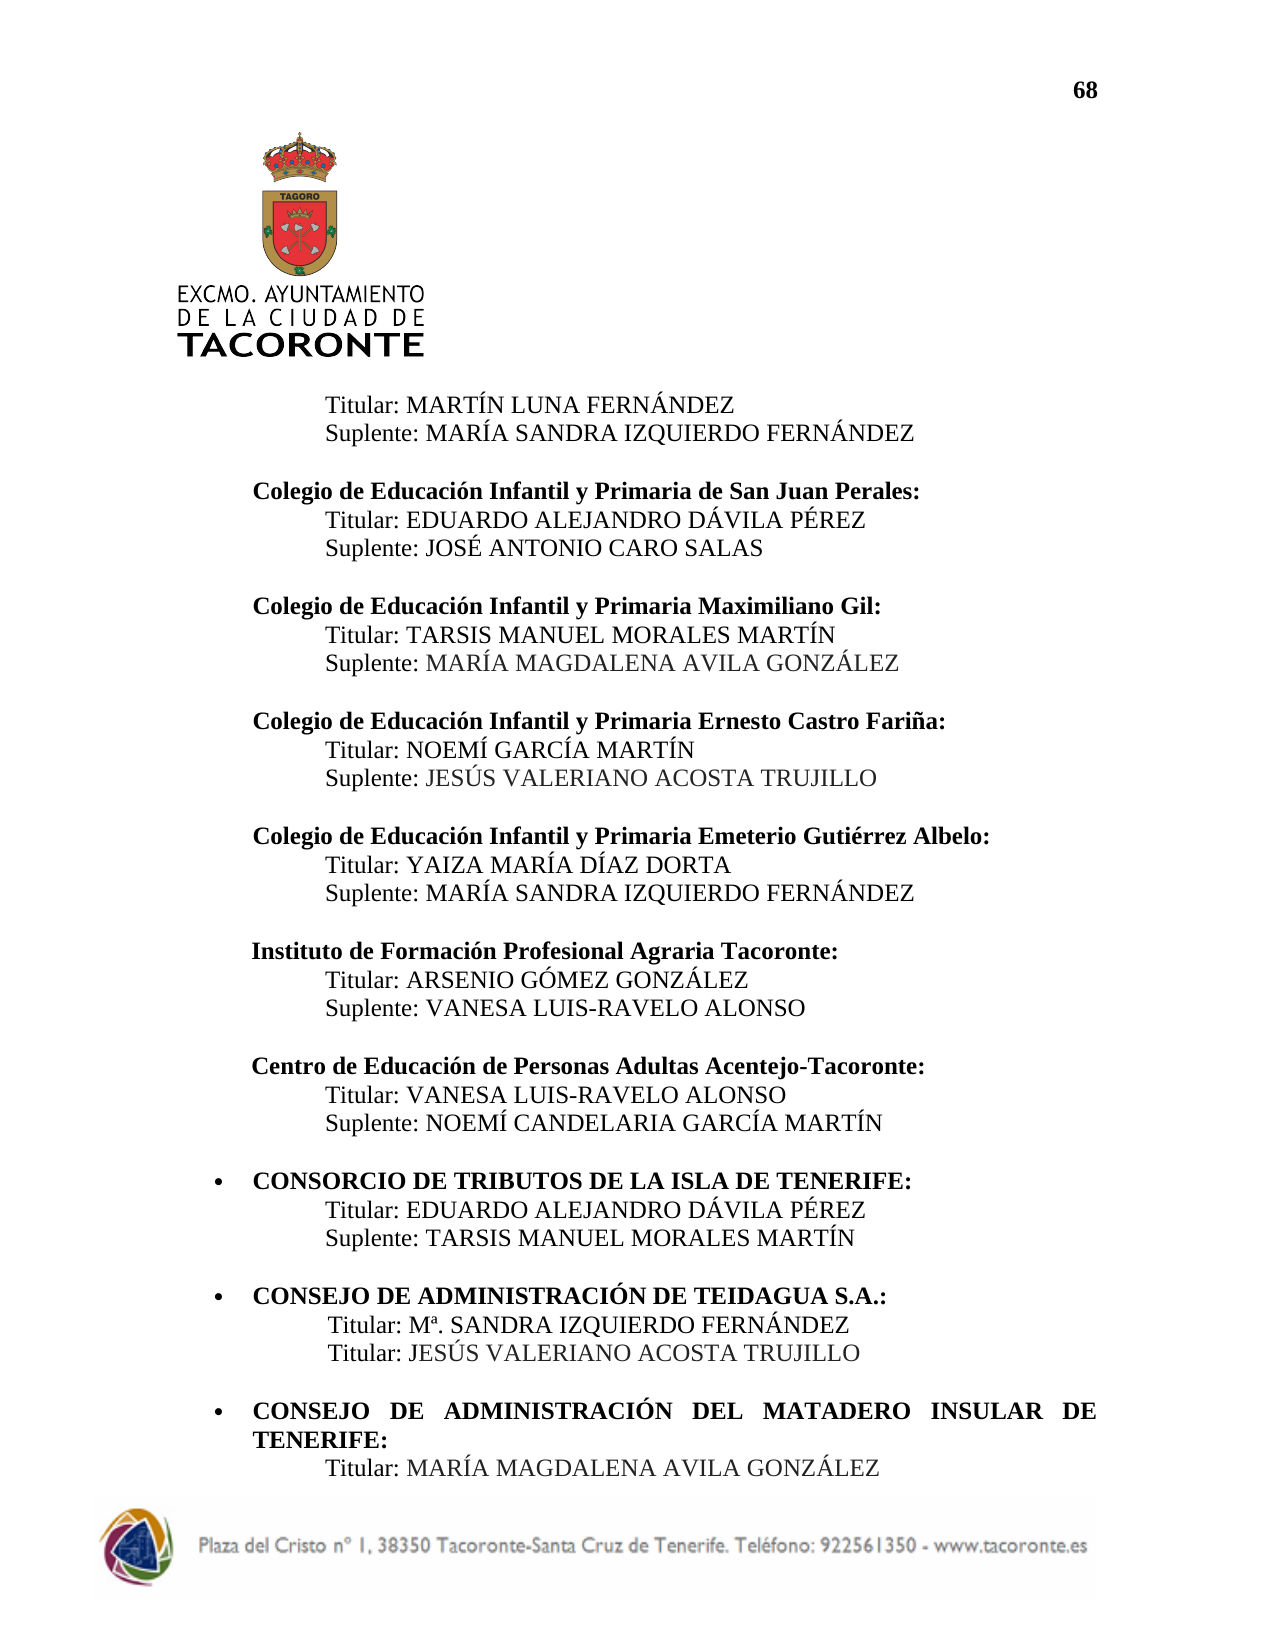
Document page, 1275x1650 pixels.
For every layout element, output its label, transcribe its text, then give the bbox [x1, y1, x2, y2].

text Suplente: JESÚS VALERIANO ACOSTA TRUJILLO [325, 763, 1098, 792]
list CONSEJO DE ADMINISTRACIÓN DEL MATADERO INSULAR DE TENERIFE: [215, 1396, 1098, 1453]
text Titular: MARÍA MAGDALENA AVILA GONZÁLEZ [251, 1453, 1098, 1482]
text Suplente: TARSIS MANUEL MORALES MARTÍN [325, 1223, 1098, 1252]
text Colegio de Educación Infantil y Primaria Emeterio Gutiérrez Albelo: [252, 821, 1098, 850]
text Titular: MARTÍN LUNA FERNÁNDEZ [325, 390, 1098, 418]
text Titular: JESÚS VALERIANO ACOSTA TRUJILLO [327, 1338, 1098, 1367]
text Titular: Mª. SANDRA IZQUIERDO FERNÁNDEZ [327, 1310, 1098, 1338]
text Suplente: VANESA LUIS-RAVELO ALONSO [325, 993, 1098, 1022]
text Suplente: MARÍA SANDRA IZQUIERDO FERNÁNDEZ [325, 418, 1098, 447]
text Suplente: NOEMÍ CANDELARIA GARCÍA MARTÍN [251, 1108, 1098, 1137]
text Suplente: MARÍA MAGDALENA AVILA GONZÁLEZ [325, 648, 1098, 677]
text Titular: EDUARDO ALEJANDRO DÁVILA PÉREZ [325, 1195, 1098, 1223]
text Titular: ARSENIO GÓMEZ GONZÁLEZ [251, 965, 1098, 993]
text Titular: VANESA LUIS-RAVELO ALONSO [251, 1080, 1098, 1108]
list CONSORCIO DE TRIBUTOS DE LA ISLA DE TENERIFE: [215, 1166, 1098, 1195]
text Centro de Educación de Personas Adultas Acentejo-Tacoronte: [251, 1051, 1098, 1080]
text Suplente: MARÍA SANDRA IZQUIERDO FERNÁNDEZ [325, 878, 1098, 907]
text Colegio de Educación Infantil y Primaria Ernesto Castro Fariña: [252, 706, 1098, 735]
text Suplente: JOSÉ ANTONIO CARO SALAS [325, 533, 1098, 562]
text Titular: YAIZA MARÍA DÍAZ DORTA [325, 850, 1098, 878]
text Instituto de Formación Profesional Agraria Tacoronte: [251, 936, 1098, 965]
text Titular: NOEMÍ GARCÍA MARTÍN [325, 735, 1098, 763]
text Titular: EDUARDO ALEJANDRO DÁVILA PÉREZ [325, 505, 1098, 533]
text Titular: TARSIS MANUEL MORALES MARTÍN [325, 620, 1098, 648]
text Colegio de Educación Infantil y Primaria de San Juan Perales: [252, 476, 1098, 505]
text Colegio de Educación Infantil y Primaria Maximiliano Gil: [252, 591, 1098, 620]
picture [93, 1495, 1097, 1601]
picture [177, 132, 424, 357]
list CONSEJO DE ADMINISTRACIÓN DE TEIDAGUA S.A.: [215, 1281, 1098, 1310]
